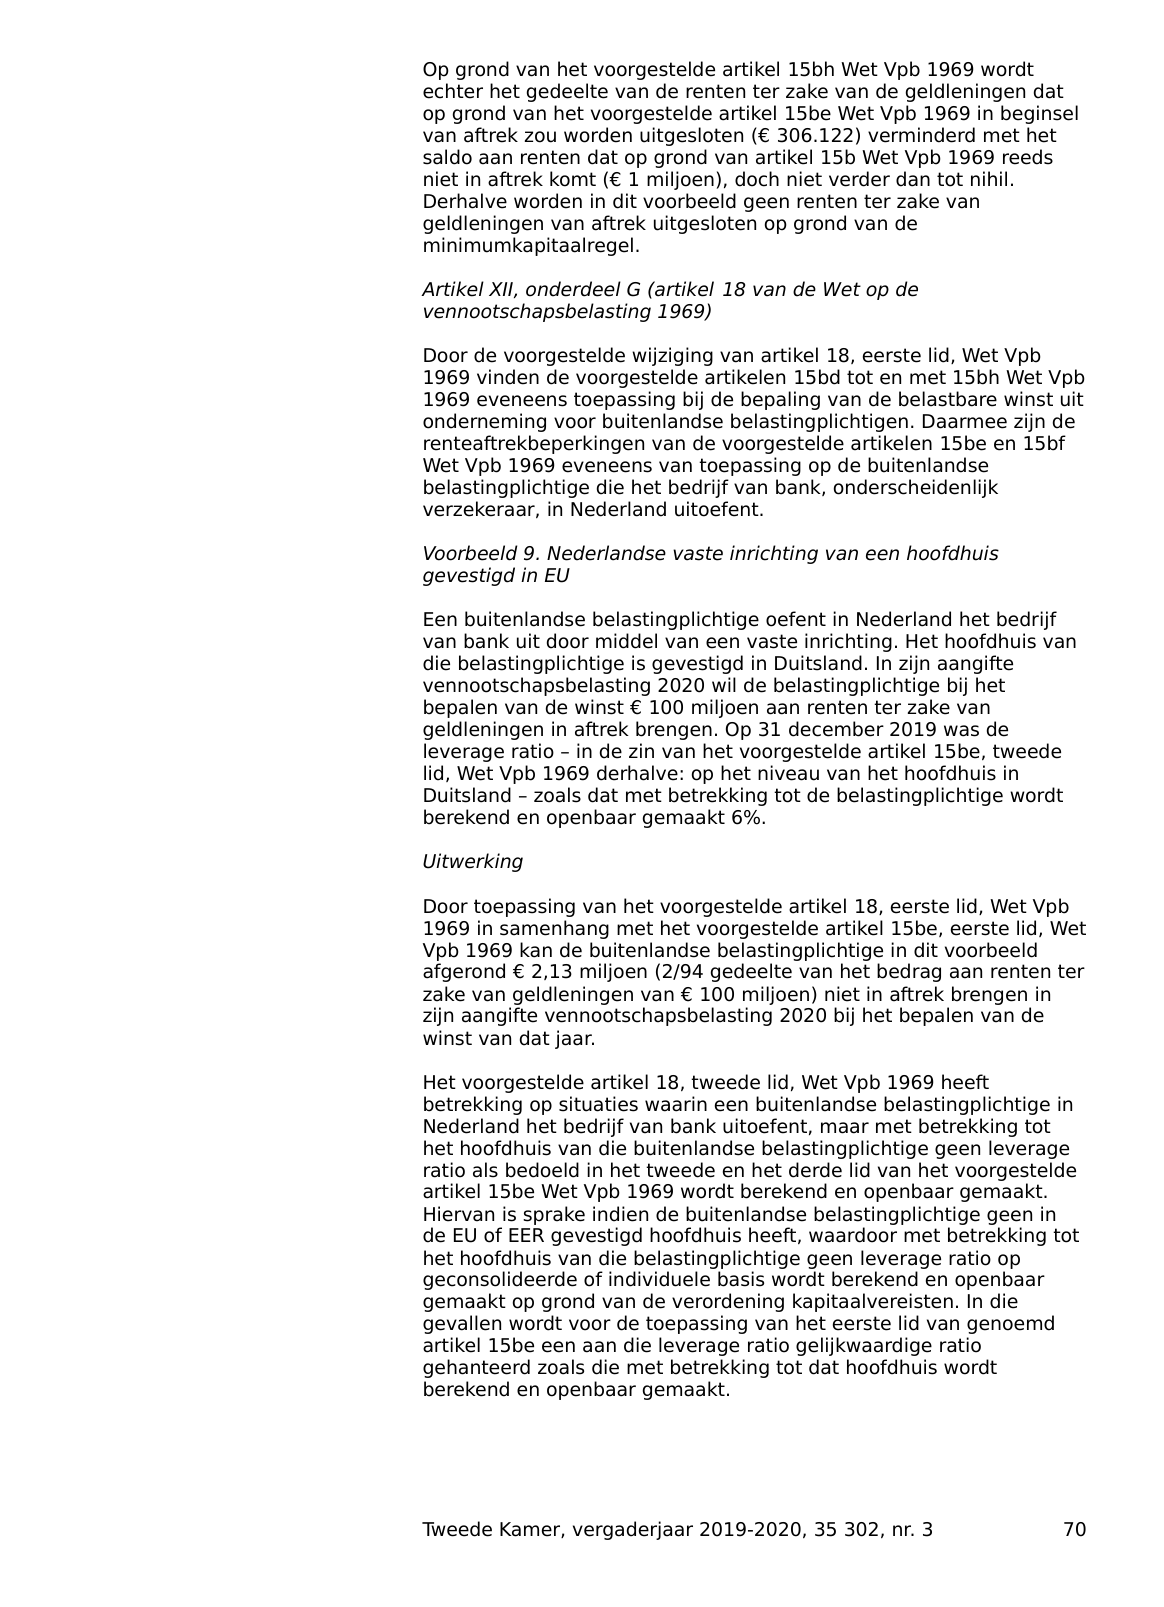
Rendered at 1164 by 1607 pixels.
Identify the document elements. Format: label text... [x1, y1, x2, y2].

text Op grond van het voorgestelde artikel 15bh Wet Vpb 1969 wordt echter het gedeelte van de renten ter zake van de geldleningen dat op grond van het voorgestelde artikel 15be Wet Vpb 1969 in beginsel van aftrek zou worden uitgesloten (€ 306.122) verminderd met het saldo aan renten dat op grond van artikel 15b Wet Vpb 1969 reeds niet in aftrek komt (€ 1 miljoen), doch niet verder dan tot nihil. Derhalve worden in dit voorbeeld geen renten ter zake van geldleningen van aftrek uitgesloten op grond van de minimumkapitaalregel. [422, 59, 1087, 257]
subtitle Uitwerking [422, 851, 1087, 873]
text Het voorgestelde artikel 18, tweede lid, Wet Vpb 1969 heeft betrekking op situaties waarin een buitenlandse belastingplichtige in Nederland het bedrijf van bank uitoefent, maar met betrekking tot het hoofdhuis van die buitenlandse belastingplichtige geen leverage ratio als bedoeld in het tweede en het derde lid van het voorgestelde artikel 15be Wet Vpb 1969 wordt berekend en openbaar gemaakt. Hiervan is sprake indien de buitenlandse belastingplichtige geen in de EU of EER gevestigd hoofdhuis heeft, waardoor met betrekking tot het hoofdhuis van die belastingplichtige geen leverage ratio op geconsolideerde of individuele basis wordt berekend en openbaar gemaakt op grond van de verordening kapitaalvereisten. In die gevallen wordt voor de toepassing van het eerste lid van genoemd artikel 15be een aan die leverage ratio gelijkwaardige ratio gehanteerd zoals die met betrekking tot dat hoofdhuis wordt berekend en openbaar gemaakt. [422, 1072, 1087, 1401]
text Een buitenlandse belastingplichtige oefent in Nederland het bedrijf van bank uit door middel van een vaste inrichting. Het hoofdhuis van die belastingplichtige is gevestigd in Duitsland. In zijn aangifte vennootschapsbelasting 2020 wil de belastingplichtige bij het bepalen van de winst € 100 miljoen aan renten ter zake van geldleningen in aftrek brengen. Op 31 december 2019 was de leverage ratio – in de zin van het voorgestelde artikel 15be, tweede lid, Wet Vpb 1969 derhalve: op het niveau van het hoofdhuis in Duitsland – zoals dat met betrekking tot de belastingplichtige wordt berekend en openbaar gemaakt 6%. [422, 609, 1087, 829]
text Door de voorgestelde wijziging van artikel 18, eerste lid, Wet Vpb 1969 vinden de voorgestelde artikelen 15bd tot en met 15bh Wet Vpb 1969 eveneens toepassing bij de bepaling van de belastbare winst uit onderneming voor buitenlandse belastingplichtigen. Daarmee zijn de renteaftrekbeperkingen van de voorgestelde artikelen 15be en 15bf Wet Vpb 1969 eveneens van toepassing op de buitenlandse belastingplichtige die het bedrijf van bank, onderscheidenlijk verzekeraar, in Nederland uitoefent. [422, 345, 1087, 521]
subtitle Artikel XII, onderdeel G (artikel 18 van de Wet op de vennootschapsbelasting 1969) [422, 279, 1087, 323]
subtitle Voorbeeld 9. Nederlandse vaste inrichting van een hoofdhuis gevestigd in EU [422, 543, 1087, 587]
text Door toepassing van het voorgestelde artikel 18, eerste lid, Wet Vpb 1969 in samenhang met het voorgestelde artikel 15be, eerste lid, Wet Vpb 1969 kan de buitenlandse belastingplichtige in dit voorbeeld afgerond € 2,13 miljoen (2/94 gedeelte van het bedrag aan renten ter zake van geldleningen van € 100 miljoen) niet in aftrek brengen in zijn aangifte vennootschapsbelasting 2020 bij het bepalen van de winst van dat jaar. [422, 896, 1087, 1049]
